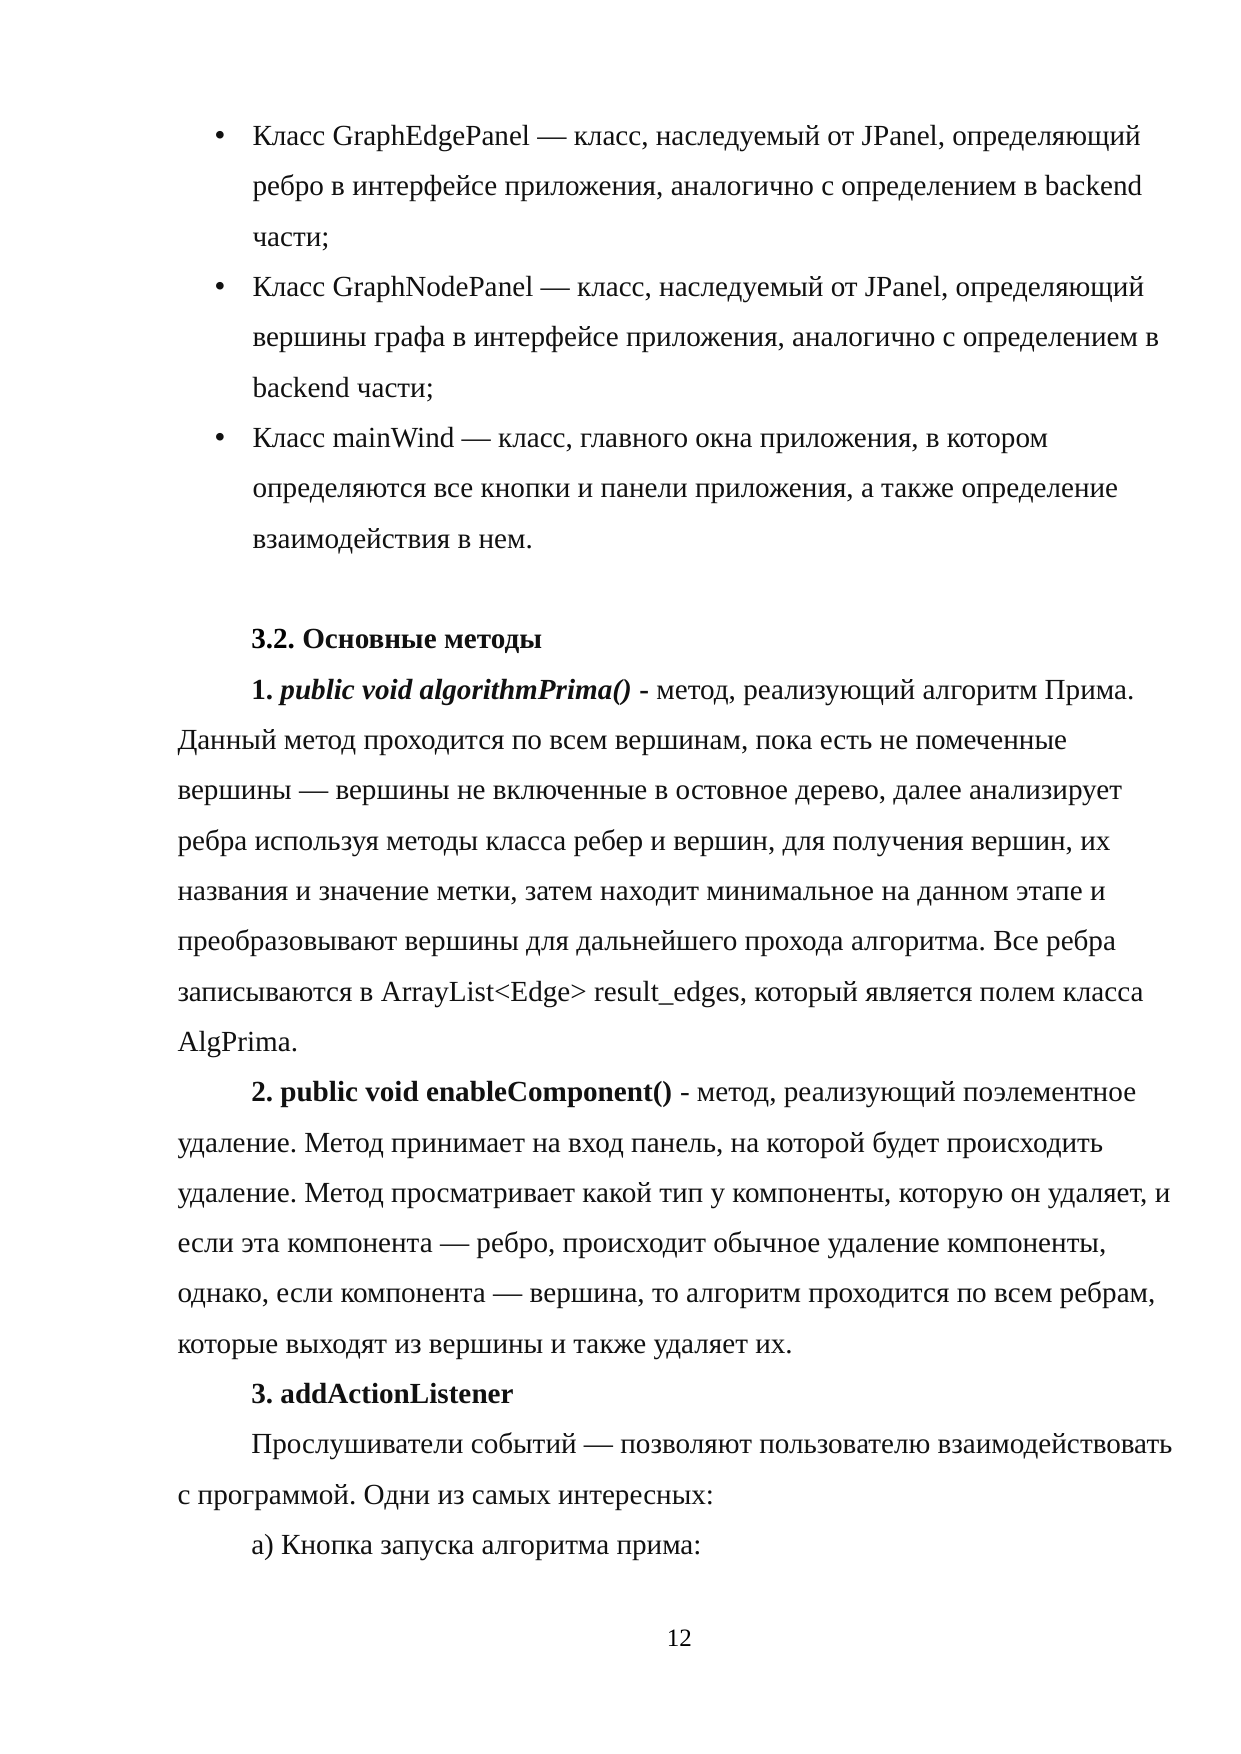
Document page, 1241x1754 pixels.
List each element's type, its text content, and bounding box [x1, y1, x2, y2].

list Класс GraphNodePanel — класс, наследуемый от JPanel, определяющий вершины графа в интерфейсе приложения, аналогично с определением в backend части; [215, 269, 1181, 403]
list Класс mainWind — класс, главного окна приложения, в котором определяются все кнопки и панели приложения, а также определение взаимодействия в нем. [215, 420, 1181, 554]
text а) Кнопка запуска алгоритма прима: [177, 1527, 1181, 1561]
text 2. public void enableComponent() - метод, реализующий поэлементное удаление. Метод принимает на вход панель, на которой будет происходить удаление. Метод просматривает какой тип у компоненты, которую он удаляет, и если эта компонента — ребро, происходит обычное удаление компоненты, однако, если компонента — вершина, то алгоритм проходится по всем ребрам, которые выходят из вершины и также удаляет их. [177, 1074, 1181, 1359]
text 3. addActionListener [177, 1376, 1181, 1410]
text 1. public void algorithmPrima() - метод, реализующий алгоритм Прима. Данный метод проходится по всем вершинам, пока есть не помеченные вершины — вершины не включенные в остовное дерево, далее анализирует ребра используя методы класса ребер и вершин, для получения вершин, их названия и значение метки, затем находит минимальное на данном этапе и преобразовывают вершины для дальнейшего прохода алгоритма. Все ребра записываются в ArrayList<Edge> result_edges, который является полем класса AlgPrima. [177, 672, 1181, 1058]
text Прослушиватели событий — позволяют пользователю взаимодействовать с программой. Одни из самых интересных: [177, 1427, 1181, 1510]
text 3.2. Основные методы [177, 622, 1181, 655]
list Класс GraphEdgePanel — класс, наследуемый от JPanel, определяющий ребро в интерфейсе приложения, аналогично с определением в backend части; [215, 118, 1181, 252]
